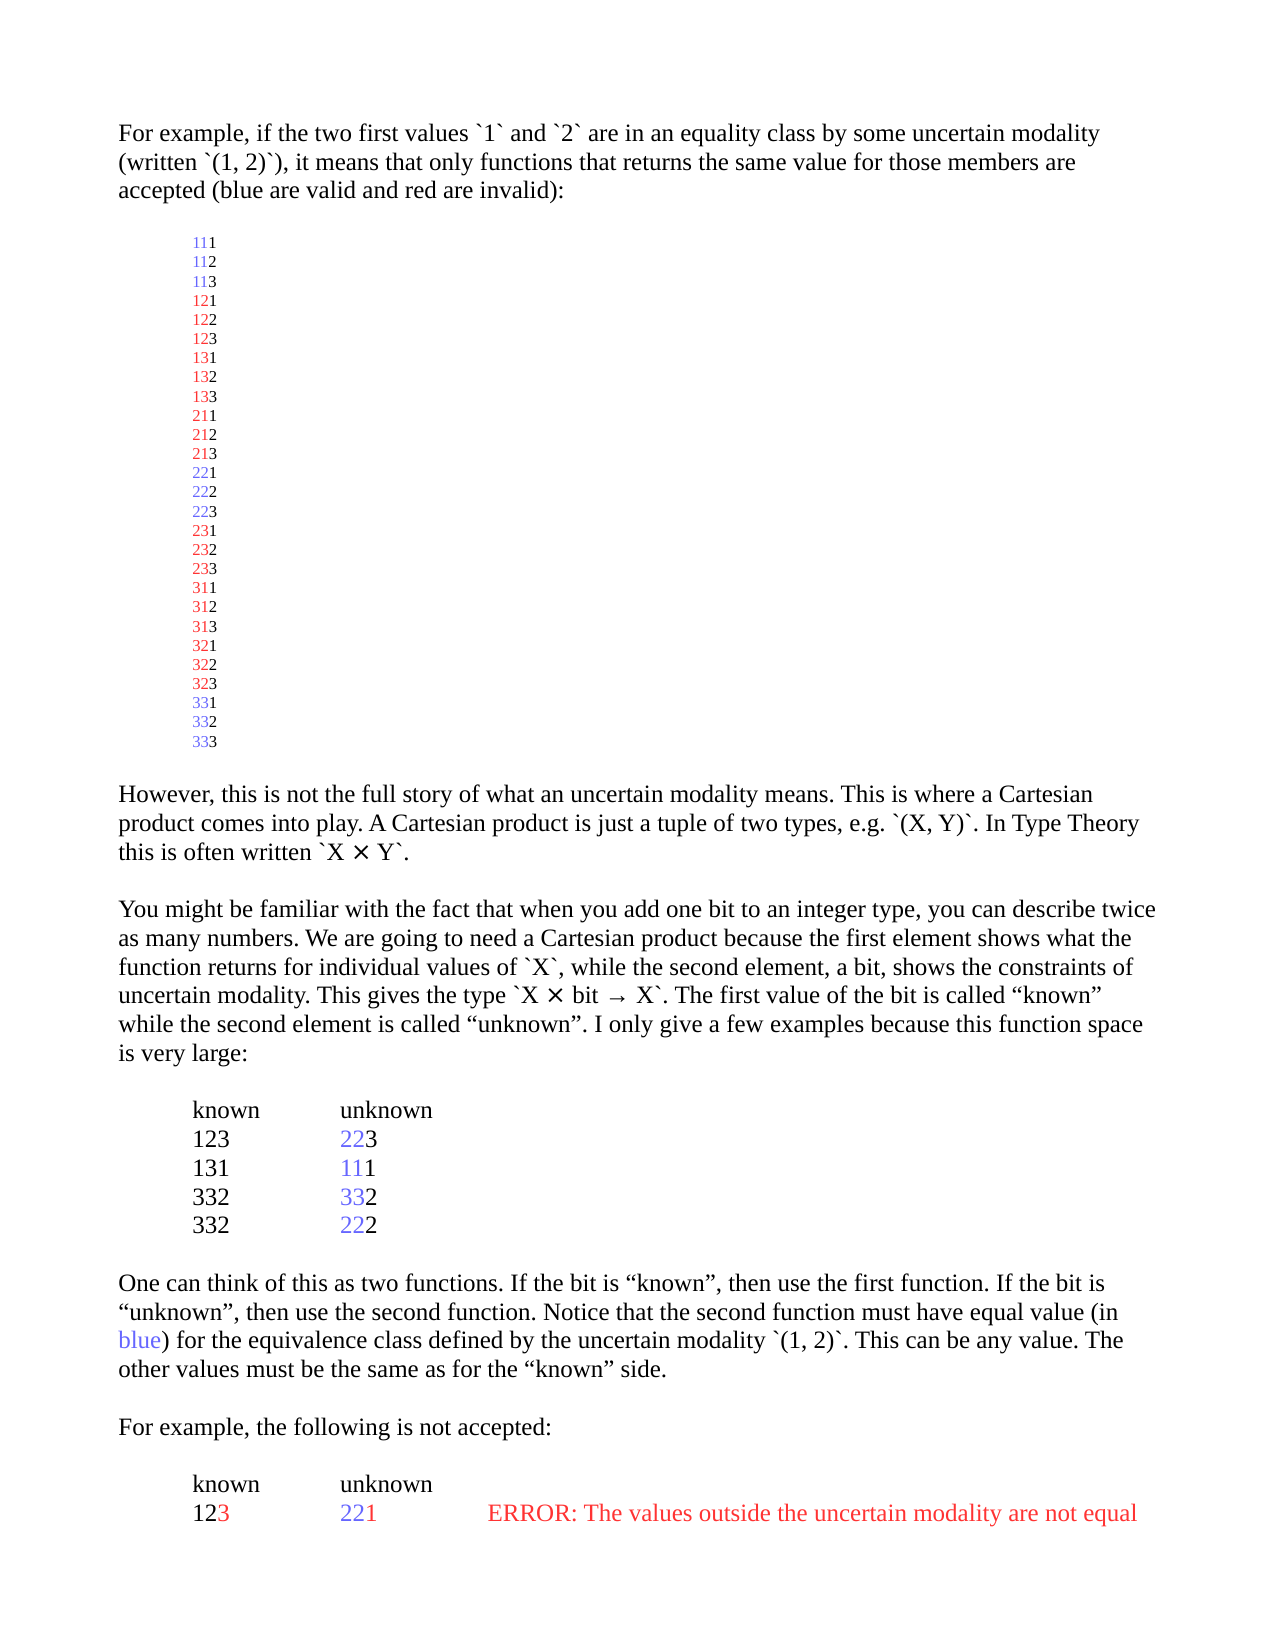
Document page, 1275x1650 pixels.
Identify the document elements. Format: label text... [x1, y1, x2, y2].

text 213 [118, 444, 1157, 463]
text 231 [118, 521, 1157, 540]
text 113 [118, 271, 1157, 291]
text For example, if the two first values `1` and `2` are in an equality class by some uncertain modality (written `(1, 2)`), it means that only functions that returns the same value for those members are accepted (blue are valid and red are invalid): [118, 118, 1157, 204]
text 123 223 [118, 1124, 1157, 1153]
text 222 [118, 482, 1157, 501]
text 313 [118, 616, 1157, 636]
text 133 [118, 386, 1157, 406]
text 131 111 [118, 1153, 1157, 1182]
text known unknown [118, 1096, 1157, 1124]
text 332 222 [118, 1211, 1157, 1239]
text You might be familiar with the fact that when you add one bit to an integer type, you can describe twice as many numbers. We are going to need a Cartesian product because the first element shows what the function returns for individual values of `X`, while the second element, a bit, shows the constraints of uncertain modality. This gives the type `X ⨯ bit → X`. The first value of the bit is called “known” while the second element is called “unknown”. I only give a few examples because this function space is very large: [118, 894, 1157, 1067]
text 211 [118, 406, 1157, 425]
text 223 [118, 501, 1157, 521]
text 322 [118, 655, 1157, 674]
text 331 [118, 693, 1157, 712]
text 121 [118, 291, 1157, 310]
text 111 [118, 233, 1157, 252]
text 233 [118, 559, 1157, 578]
text 232 [118, 540, 1157, 559]
text 323 [118, 674, 1157, 693]
text 123 221 ERROR: The values outside the uncertain modality are not equal [118, 1498, 1157, 1527]
text For example, the following is not accepted: [118, 1412, 1157, 1441]
text 321 [118, 636, 1157, 655]
text 122 [118, 310, 1157, 329]
text One can think of this as two functions. If the bit is “known”, then use the first function. If the bit is “unknown”, then use the second function. Notice that the second function must have equal value (in blue) for the equivalence class defined by the uncertain modality `(1, 2)`. This can be any value. The other values must be the same as for the “known” side. [118, 1268, 1157, 1383]
text 131 [118, 348, 1157, 367]
text 123 [118, 329, 1157, 348]
text 221 [118, 463, 1157, 482]
text 312 [118, 597, 1157, 616]
text However, this is not the full story of what an uncertain modality means. This is where a Cartesian product comes into play. A Cartesian product is just a tuple of two types, e.g. `(X, Y)`. In Type Theory this is often written `X ⨯ Y`. [118, 779, 1157, 866]
text 212 [118, 425, 1157, 444]
text 112 [118, 252, 1157, 271]
text 333 [118, 731, 1157, 751]
text known unknown [118, 1469, 1157, 1498]
text 311 [118, 578, 1157, 597]
text 332 332 [118, 1182, 1157, 1211]
text 132 [118, 367, 1157, 386]
text 332 [118, 712, 1157, 731]
